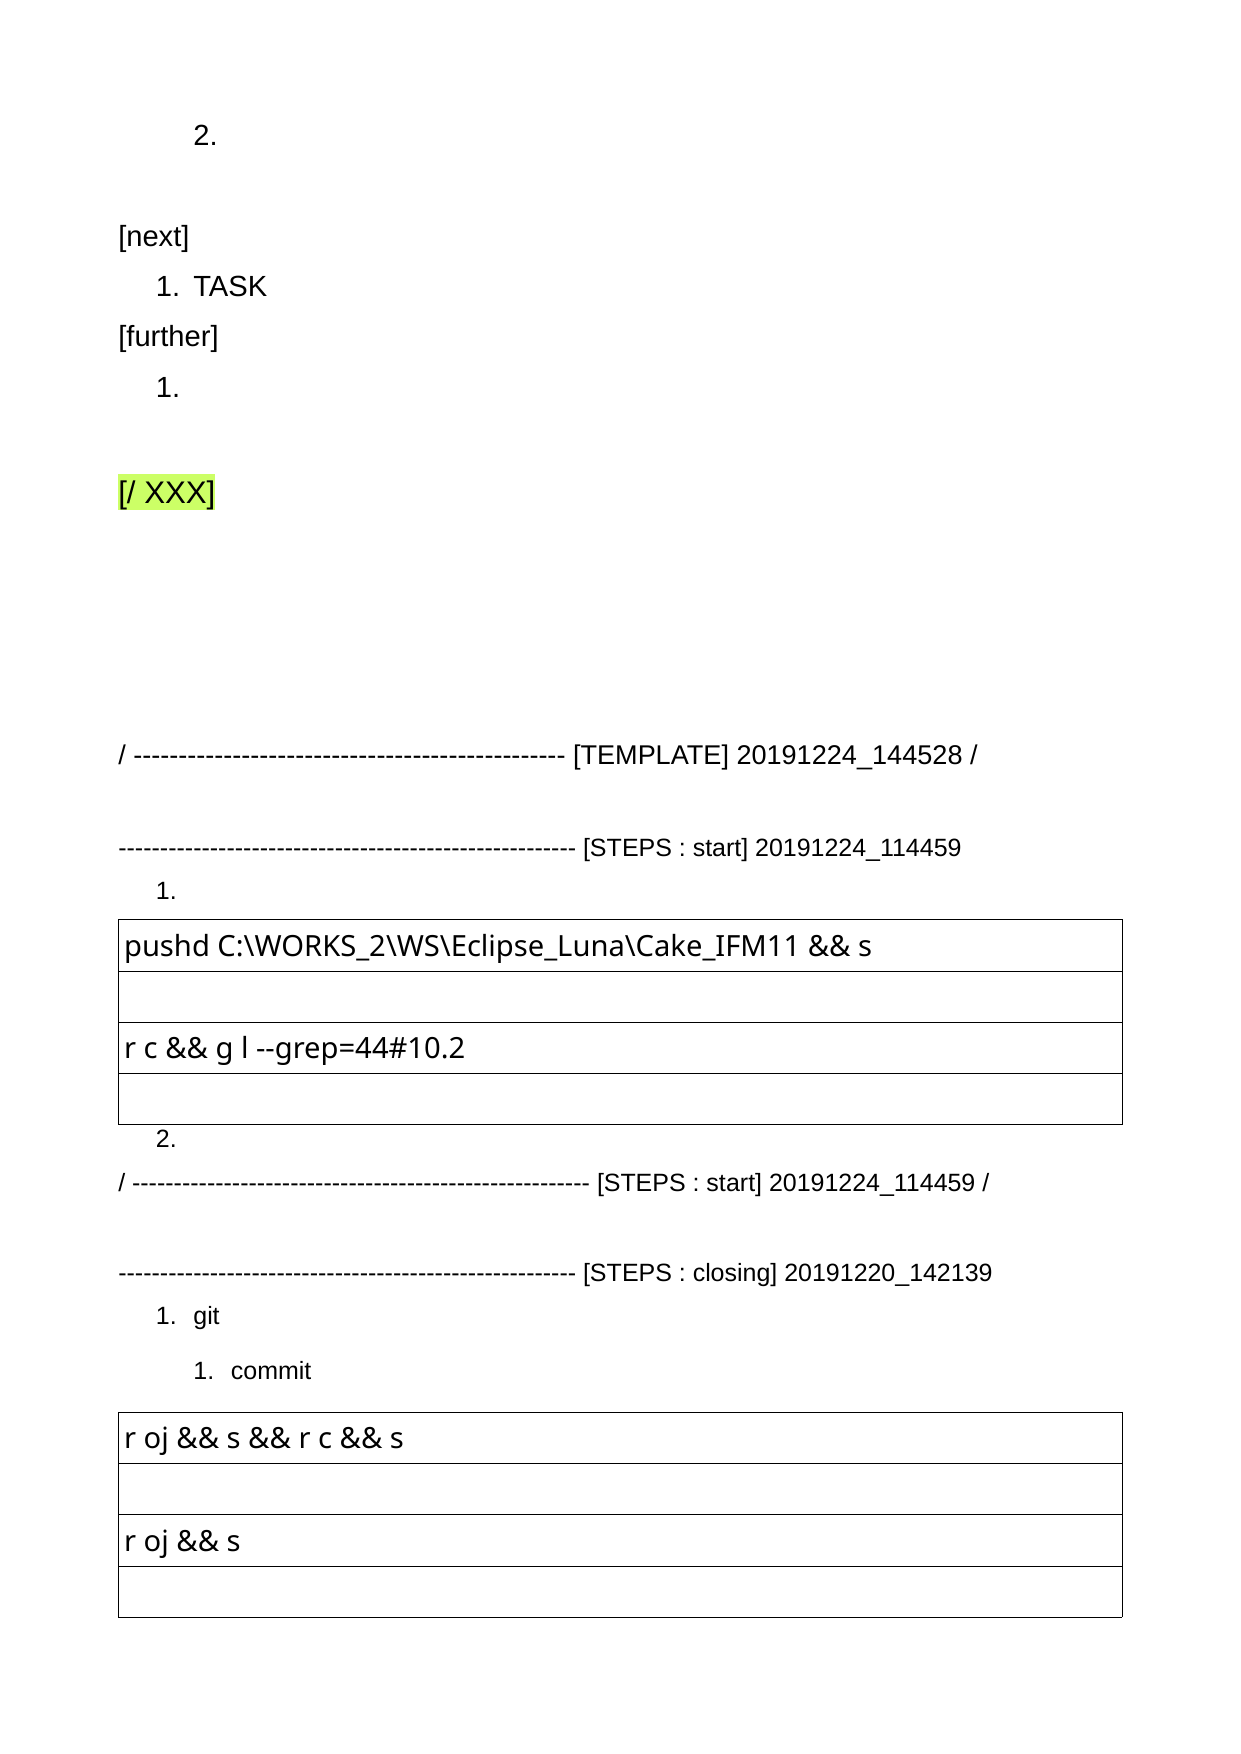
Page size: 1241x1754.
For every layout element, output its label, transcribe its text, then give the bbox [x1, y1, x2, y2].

table_cell [119, 1464, 1122, 1514]
text / ------------------------------------------------------- [STEPS : start] 20191224_114459 / [118, 1167, 1122, 1196]
text [/ XXX] [118, 420, 1122, 510]
text [next] [118, 219, 1122, 252]
text / ------------------------------------------------ [TEMPLATE] 20191224_144528 / [118, 739, 1122, 771]
text [further] [118, 319, 1122, 353]
list git [156, 1301, 1122, 1329]
table_header r oj && s && r c && s [119, 1413, 1122, 1463]
text ------------------------------------------------------- [STEPS : closing] 20191220_142139 [118, 1257, 1122, 1286]
list commit [193, 1356, 1122, 1385]
table_cell r oj && s [119, 1515, 1122, 1566]
table_cell [119, 972, 1122, 1022]
table_cell [119, 1567, 1122, 1617]
table_cell r c && g l --grep=44#10.2 [119, 1023, 1122, 1073]
text ------------------------------------------------------- [STEPS : start] 20191224_114459 [118, 833, 1122, 862]
list TASK [156, 269, 1122, 303]
table_cell [119, 1074, 1122, 1124]
table_header pushd C:\WORKS_2\WS\Eclipse_Luna\Cake_IFM11 && s [119, 920, 1122, 971]
